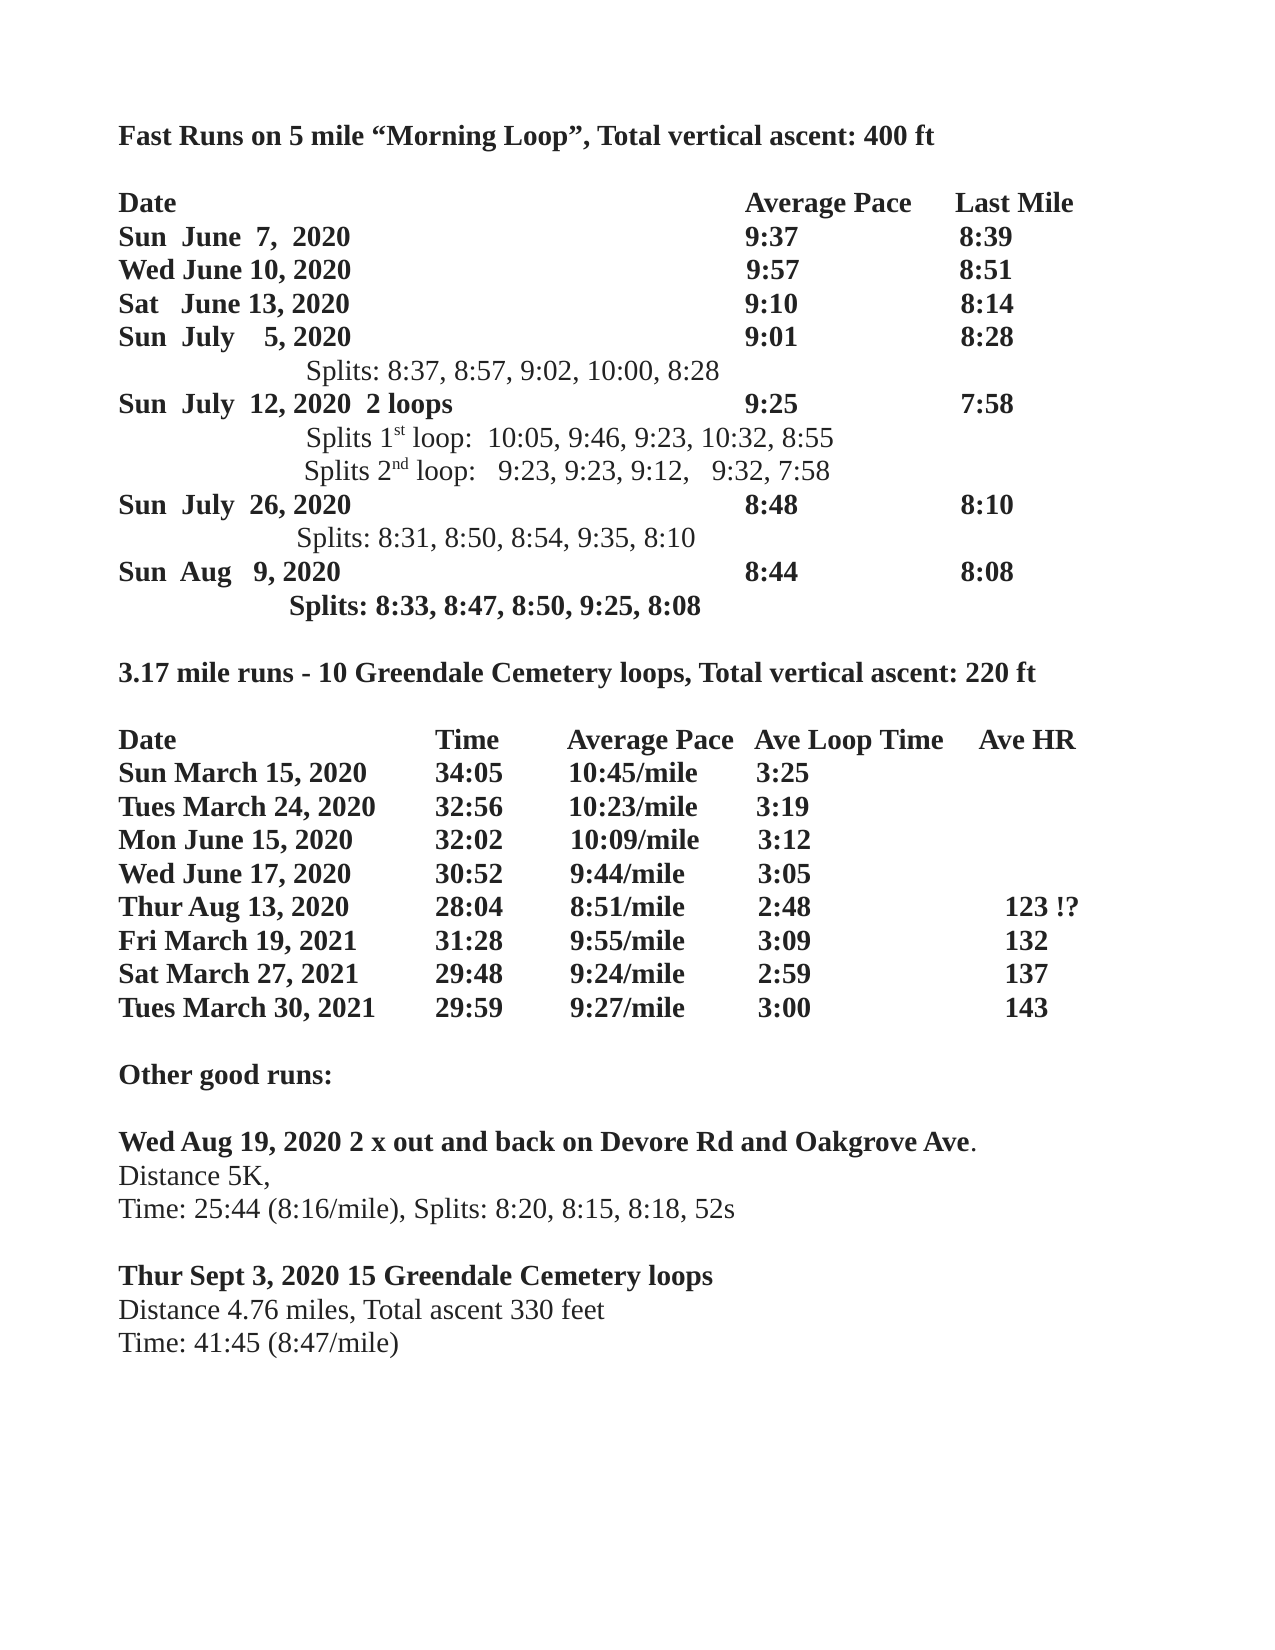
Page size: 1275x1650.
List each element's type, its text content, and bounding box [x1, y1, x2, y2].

text Time: 41:45 (8:47/mile) [118, 1326, 1161, 1359]
text Tues March 24, 2020 32:56 10:23/mile 3:19 [118, 789, 1161, 822]
list 3.17 mile runs - 10 Greendale Cemetery loops, Total vertical ascent: 220 ft [118, 655, 1161, 688]
text Thur Aug 13, 2020 28:04 8:51/mile 2:48 123 !? [118, 889, 1161, 923]
text Sun March 15, 2020 34:05 10:45/mile 3:25 [118, 755, 1161, 789]
text Sun July 26, 2020 8:48 8:10 Splits: 8:31, 8:50, 8:54, 9:35, 8:10 [118, 487, 1161, 554]
text Distance 5K, [118, 1158, 1161, 1191]
text Thur Sept 3, 2020 15 Greendale Cemetery loops [118, 1258, 1161, 1292]
text Sat June 13, 2020 9:10 8:14 Sun July 5, 2020 9:01 8:28 Splits: 8:37, 8:57, 9:02, 10:00, 8:28 Sun July 12, 2020 2 loops 9:25 7:58 Splits 1st loop: 10:05, 9:46, 9:23, 10:32, 8:55 [118, 286, 1161, 453]
text Sat March 27, 2021 29:48 9:24/mile 2:59 137 [118, 957, 1161, 990]
text Sun June 7, 2020 9:37 8:39 [118, 219, 1161, 252]
text Fast Runs on 5 mile “Morning Loop”, Total vertical ascent: 400 ft [118, 118, 1161, 152]
text Other good runs: [118, 1057, 1161, 1091]
text Wed Aug 19, 2020 2 x out and back on Devore Rd and Oakgrove Ave. [118, 1124, 1161, 1158]
text Distance 4.76 miles, Total ascent 330 feet [118, 1292, 1161, 1326]
text Wed June 17, 2020 30:52 9:44/mile 3:05 [118, 856, 1161, 889]
text Tues March 30, 2021 29:59 9:27/mile 3:00 143 [118, 990, 1161, 1024]
text Wed June 10, 2020 9:57 8:51 [118, 252, 1161, 286]
text Splits 2nd loop: 9:23, 9:23, 9:12, 9:32, 7:58 [118, 453, 1161, 487]
text Time: 25:44 (8:16/mile), Splits: 8:20, 8:15, 8:18, 52s [118, 1191, 1161, 1225]
text Fri March 19, 2021 31:28 9:55/mile 3:09 132 [118, 923, 1161, 957]
text Mon June 15, 2020 32:02 10:09/mile 3:12 [118, 822, 1161, 856]
text Sun Aug 9, 2020 8:44 8:08 Splits: 8:33, 8:47, 8:50, 9:25, 8:08 [118, 554, 1161, 621]
text Date Average Pace Last Mile [118, 185, 1161, 219]
text Date Time Average Pace Ave Loop Time Ave HR [118, 722, 1161, 755]
